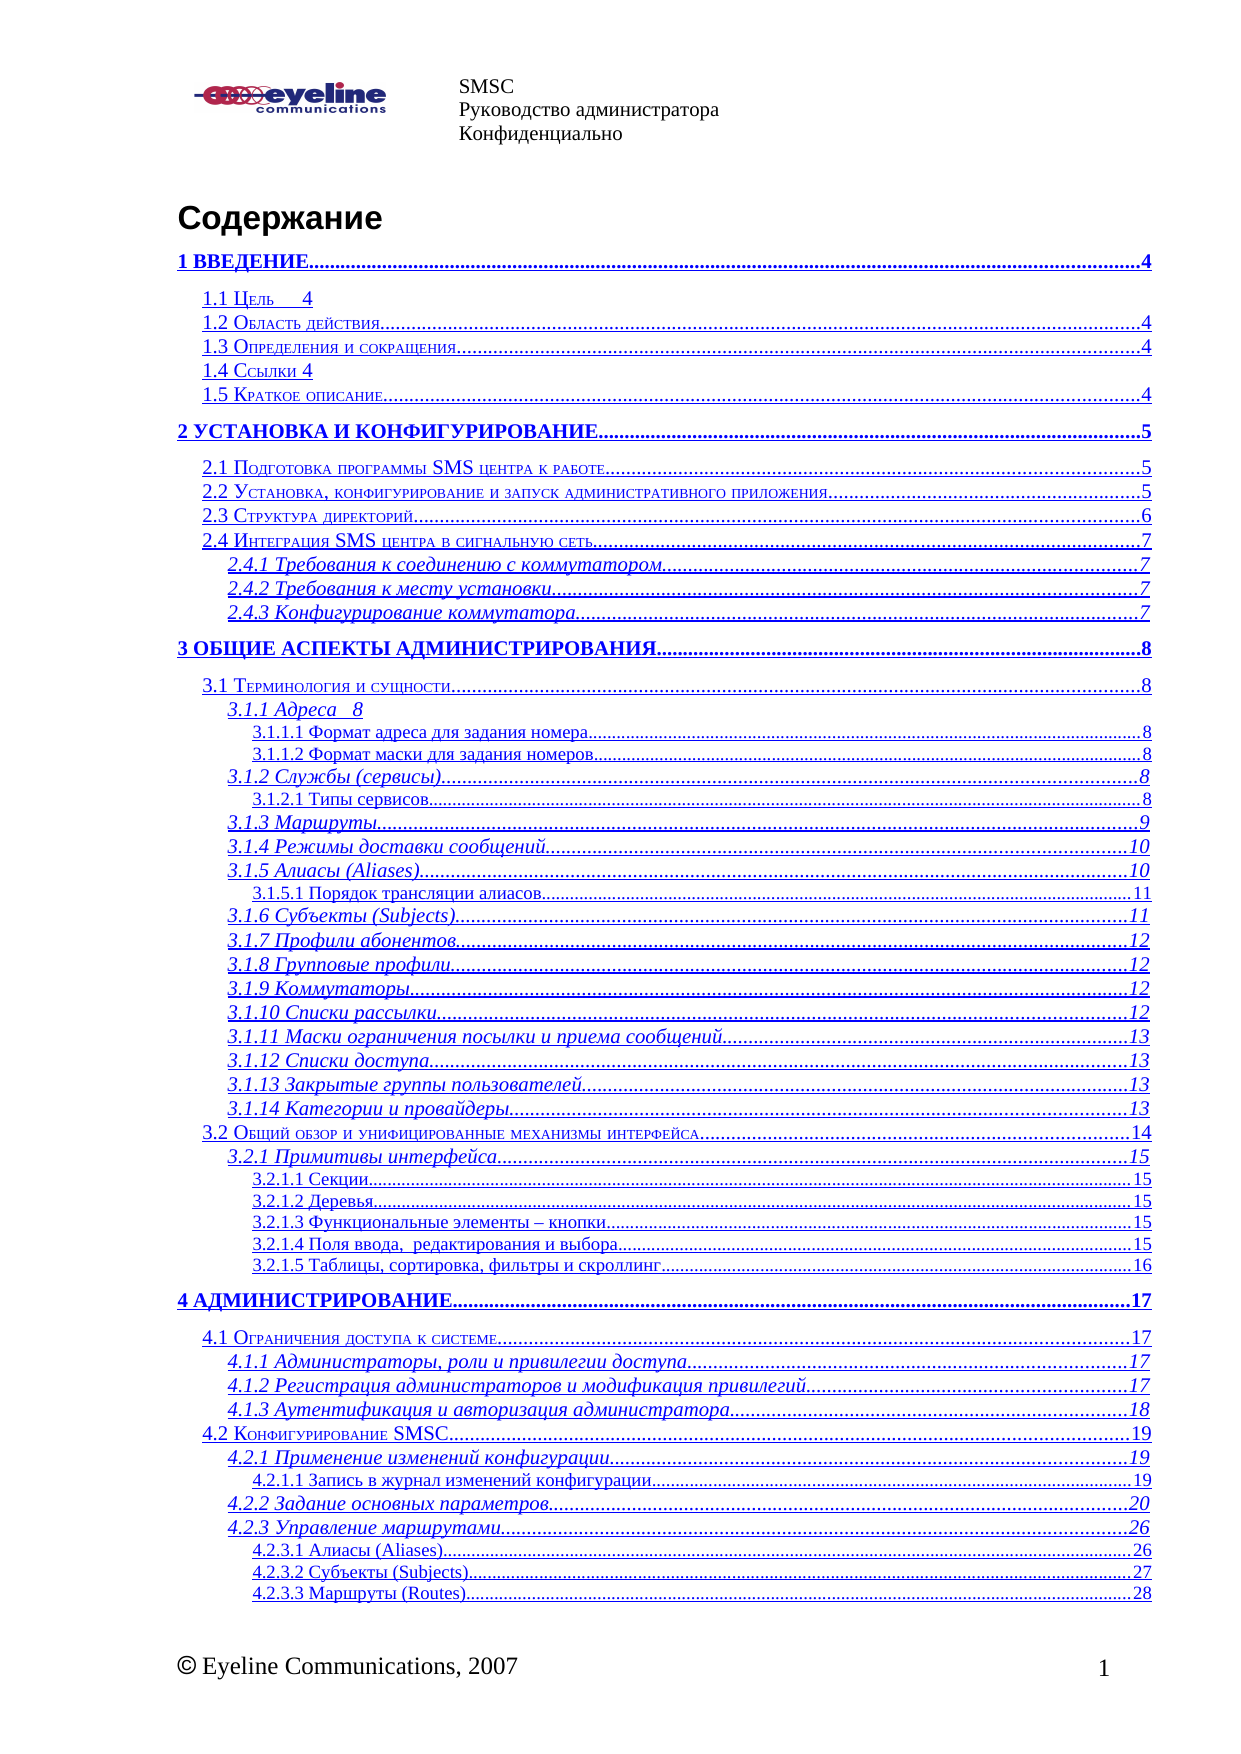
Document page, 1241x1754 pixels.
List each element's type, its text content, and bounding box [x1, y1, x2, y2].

text 3.2 Общий обзор и унифицированные механизмы интерфейса 14 [202, 1120, 1152, 1141]
text 4.2.3.1 Алиасы (Aliases) 26 [252, 1539, 1152, 1558]
text 2.4.1 Требования к соединению с коммутатором 7 [227, 552, 1152, 576]
text 1.4 Ссылки 4 [202, 358, 1152, 382]
text 3.2.1.2 Деревья 15 [252, 1190, 1152, 1208]
text 4 Администрирование 17 [177, 1288, 1152, 1309]
picture [194, 82, 386, 113]
text 3.1.7 Профили абонентов 12 [227, 927, 1152, 952]
text 3.1.1 Адреса 8 [227, 697, 1152, 721]
text 4.2.1 Применение изменений конфигурации 19 [227, 1445, 1152, 1469]
text 3.1.5 Алиасы (Aliases) 10 [227, 858, 1152, 882]
text 3.1.4 Режимы доставки сообщений 10 [227, 834, 1152, 858]
text 4.1.3 Аутентификация и авторизация администратора 18 [227, 1397, 1152, 1421]
text 4.2.3 Управление маршрутами 26 [227, 1515, 1152, 1539]
text 2.4.3 Конфигурирование коммутатора 7 [227, 600, 1152, 624]
text 2.2 Установка, конфигурирование и запуск административного приложения 5 [202, 479, 1152, 500]
text 4.1.1 Администраторы, роли и привилегии доступа 17 [227, 1349, 1152, 1373]
text 2.4.2 Требования к месту установки 7 [227, 576, 1152, 600]
text 3.2.1.1 Секции 15 [252, 1168, 1152, 1187]
text 3.1.2 Службы (сервисы) 8 [227, 764, 1152, 788]
text 3.1.3 Маршруты 9 [227, 810, 1152, 834]
text 3 Общие аспекты администрирования 8 [177, 636, 1152, 657]
text 1.3 Определения и сокращения 4 [202, 334, 1152, 355]
text 3.1.6 Субъекты (Subjects) 11 [227, 903, 1152, 927]
text 2 Установка и конфигурирование 5 [177, 419, 1152, 440]
text 4.2 Конфигурирование SMSC 19 [202, 1421, 1152, 1442]
text 3.1.2.1 Типы сервисов 8 [252, 788, 1152, 807]
text 1.2 Область действия 4 [202, 310, 1152, 331]
text 2.3 Структура директорий 6 [202, 503, 1152, 524]
text 3.2.1.4 Поля ввода, редактирования и выбора 15 [252, 1233, 1152, 1252]
text 4.1.2 Регистрация администраторов и модификация привилегий 17 [227, 1373, 1152, 1397]
text 1.5 Краткое описание 4 [202, 382, 1152, 403]
text 3.1.1.2 Формат маски для задания номеров 8 [252, 742, 1152, 761]
text 4.1 Ограничения доступа к системе 17 [202, 1325, 1152, 1346]
text 4.2.3.3 Маршруты (Routes) 28 [252, 1582, 1152, 1601]
text 3.2.1.5 Таблицы, сортировка, фильтры и скроллинг 16 [252, 1254, 1152, 1273]
text 1.1 Цель 4 [202, 286, 1152, 310]
text 3.1.10 Списки рассылки 12 [227, 1000, 1152, 1024]
text 3.1.1.1 Формат адреса для задания номера 8 [252, 721, 1152, 740]
text 3.1.9 Коммутаторы 12 [227, 976, 1152, 1000]
text 3.1 Терминология и сущности 8 [202, 673, 1152, 694]
text 3.1.12 Списки доступа 13 [227, 1048, 1152, 1072]
text 2.1 Подготовка программы SMS центра к работе 5 [202, 455, 1152, 476]
title Содержание [177, 198, 1152, 237]
text 4.2.2 Задание основных параметров 20 [227, 1491, 1152, 1515]
text 3.2.1 Примитивы интерфейса 15 [227, 1144, 1152, 1168]
text 3.1.11 Маски ограничения посылки и приема сообщений 13 [227, 1024, 1152, 1048]
text 3.2.1.3 Функциональные элементы – кнопки 15 [252, 1211, 1152, 1230]
text 2.4 Интеграция SMS центра в сигнальную сеть 7 [202, 527, 1152, 548]
text 3.1.5.1 Порядок трансляции алиасов 11 [252, 882, 1152, 901]
text 4.2.1.1 Запись в журнал изменений конфигурации 19 [252, 1469, 1152, 1488]
text 3.1.13 Закрытые группы пользователей 13 [227, 1072, 1152, 1096]
text 3.1.14 Категории и провайдеры 13 [227, 1096, 1152, 1120]
text 4.2.3.2 Субъекты (Subjects) 27 [252, 1561, 1152, 1579]
text 3.1.8 Групповые профили 12 [227, 952, 1152, 976]
text 1 Введение 4 [177, 249, 1152, 270]
